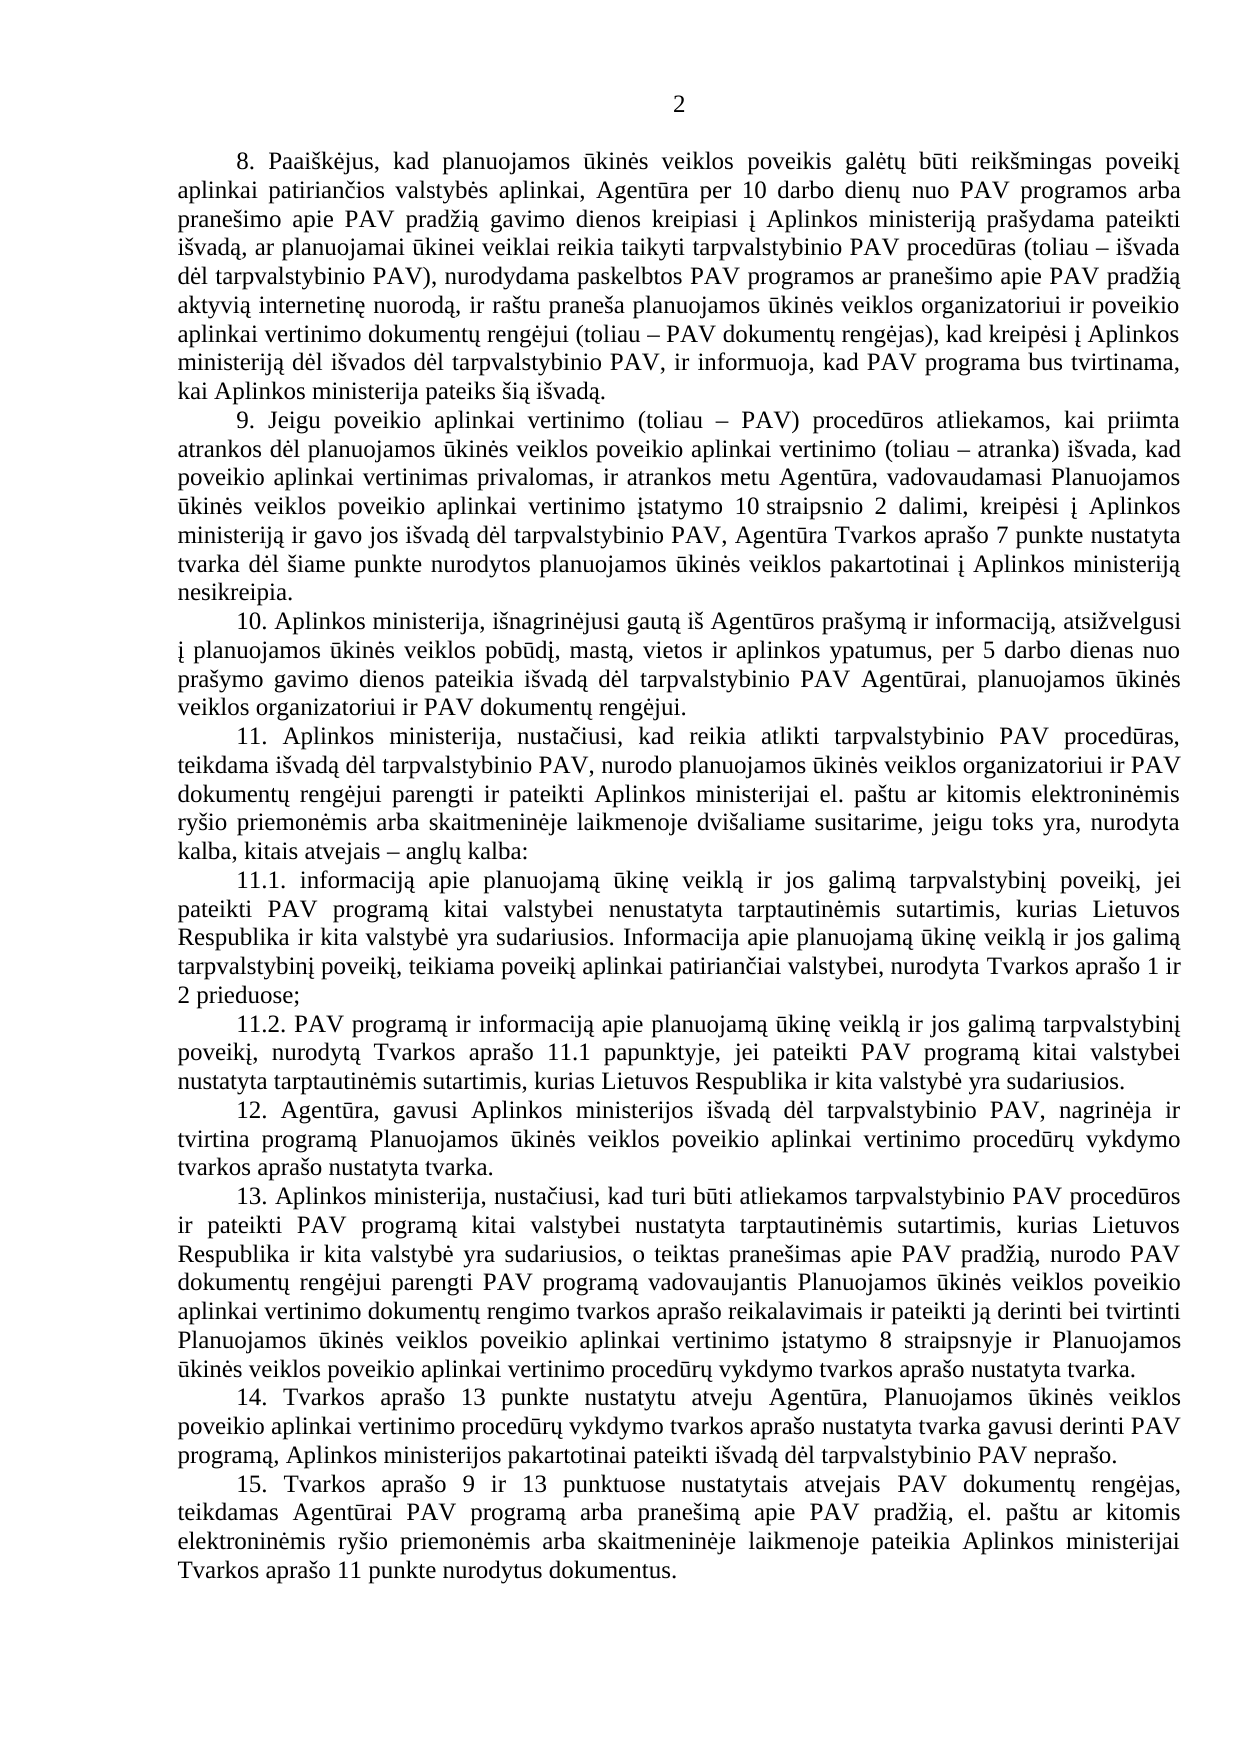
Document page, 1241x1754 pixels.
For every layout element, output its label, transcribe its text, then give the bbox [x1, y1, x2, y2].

text 11.1. informaciją apie planuojamą ūkinę veiklą ir jos galimą tarpvalstybinį poveikį, jei pateikti PAV programą kitai valstybei nenustatyta tarptautinėmis sutartimis, kurias Lietuvos Respublika ir kita valstybė yra sudariusios. Informacija apie planuojamą ūkinę veiklą ir jos galimą tarpvalstybinį poveikį, teikiama poveikį aplinkai patiriančiai valstybei, nurodyta Tvarkos aprašo 1 ir 2 prieduose; [177, 865, 1181, 1009]
text 10. Aplinkos ministerija, išnagrinėjusi gautą iš Agentūros prašymą ir informaciją, atsižvelgusi į planuojamos ūkinės veiklos pobūdį, mastą, vietos ir aplinkos ypatumus, per 5 darbo dienas nuo prašymo gavimo dienos pateikia išvadą dėl tarpvalstybinio PAV Agentūrai, planuojamos ūkinės veiklos organizatoriui ir PAV dokumentų rengėjui. [177, 606, 1181, 721]
text 15. Tvarkos aprašo 9 ir 13 punktuose nustatytais atvejais PAV dokumentų rengėjas, teikdamas Agentūrai PAV programą arba pranešimą apie PAV pradžią, el. paštu ar kitomis elektroninėmis ryšio priemonėmis arba skaitmeninėje laikmenoje pateikia Aplinkos ministerijai Tvarkos aprašo 11 punkte nurodytus dokumentus. [177, 1469, 1181, 1584]
text 11. Aplinkos ministerija, nustačiusi, kad reikia atlikti tarpvalstybinio PAV procedūras, teikdama išvadą dėl tarpvalstybinio PAV, nurodo planuojamos ūkinės veiklos organizatoriui ir PAV dokumentų rengėjui parengti ir pateikti Aplinkos ministerijai el. paštu ar kitomis elektroninėmis ryšio priemonėmis arba skaitmeninėje laikmenoje dvišaliame susitarime, jeigu toks yra, nurodyta kalba, kitais atvejais – anglų kalba: [177, 721, 1181, 865]
text 13. Aplinkos ministerija, nustačiusi, kad turi būti atliekamos tarpvalstybinio PAV procedūros ir pateikti PAV programą kitai valstybei nustatyta tarptautinėmis sutartimis, kurias Lietuvos Respublika ir kita valstybė yra sudariusios, o teiktas pranešimas apie PAV pradžią, nurodo PAV dokumentų rengėjui parengti PAV programą vadovaujantis Planuojamos ūkinės veiklos poveikio aplinkai vertinimo dokumentų rengimo tvarkos aprašo reikalavimais ir pateikti ją derinti bei tvirtinti Planuojamos ūkinės veiklos poveikio aplinkai vertinimo įstatymo 8 straipsnyje ir Planuojamos ūkinės veiklos poveikio aplinkai vertinimo procedūrų vykdymo tvarkos aprašo nustatyta tvarka. [177, 1181, 1181, 1382]
text 12. Agentūra, gavusi Aplinkos ministerijos išvadą dėl tarpvalstybinio PAV, nagrinėja ir tvirtina programą Planuojamos ūkinės veiklos poveikio aplinkai vertinimo procedūrų vykdymo tvarkos aprašo nustatyta tvarka. [177, 1095, 1181, 1181]
text 9. Jeigu poveikio aplinkai vertinimo (toliau – PAV) procedūros atliekamos, kai priimta atrankos dėl planuojamos ūkinės veiklos poveikio aplinkai vertinimo (toliau – atranka) išvada, kad poveikio aplinkai vertinimas privalomas, ir atrankos metu Agentūra, vadovaudamasi Planuojamos ūkinės veiklos poveikio aplinkai vertinimo įstatymo 10 straipsnio 2 dalimi, kreipėsi į Aplinkos ministeriją ir gavo jos išvadą dėl tarpvalstybinio PAV, Agentūra Tvarkos aprašo 7 punkte nustatyta tvarka dėl šiame punkte nurodytos planuojamos ūkinės veiklos pakartotinai į Aplinkos ministeriją nesikreipia. [177, 405, 1181, 606]
text 8. Paaiškėjus, kad planuojamos ūkinės veiklos poveikis galėtų būti reikšmingas poveikį aplinkai patiriančios valstybės aplinkai, Agentūra per 10 darbo dienų nuo PAV programos arba pranešimo apie PAV pradžią gavimo dienos kreipiasi į Aplinkos ministeriją prašydama pateikti išvadą, ar planuojamai ūkinei veiklai reikia taikyti tarpvalstybinio PAV procedūras (toliau – išvada dėl tarpvalstybinio PAV), nurodydama paskelbtos PAV programos ar pranešimo apie PAV pradžią aktyvią internetinę nuorodą, ir raštu praneša planuojamos ūkinės veiklos organizatoriui ir poveikio aplinkai vertinimo dokumentų rengėjui (toliau – PAV dokumentų rengėjas), kad kreipėsi į Aplinkos ministeriją dėl išvados dėl tarpvalstybinio PAV, ir informuoja, kad PAV programa bus tvirtinama, kai Aplinkos ministerija pateiks šią išvadą. [177, 146, 1181, 405]
text 14. Tvarkos aprašo 13 punkte nustatytu atveju Agentūra, Planuojamos ūkinės veiklos poveikio aplinkai vertinimo procedūrų vykdymo tvarkos aprašo nustatyta tvarka gavusi derinti PAV programą, Aplinkos ministerijos pakartotinai pateikti išvadą dėl tarpvalstybinio PAV neprašo. [177, 1382, 1181, 1469]
text 11.2. PAV programą ir informaciją apie planuojamą ūkinę veiklą ir jos galimą tarpvalstybinį poveikį, nurodytą Tvarkos aprašo 11.1 papunktyje, jei pateikti PAV programą kitai valstybei nustatyta tarptautinėmis sutartimis, kurias Lietuvos Respublika ir kita valstybė yra sudariusios. [177, 1009, 1181, 1095]
